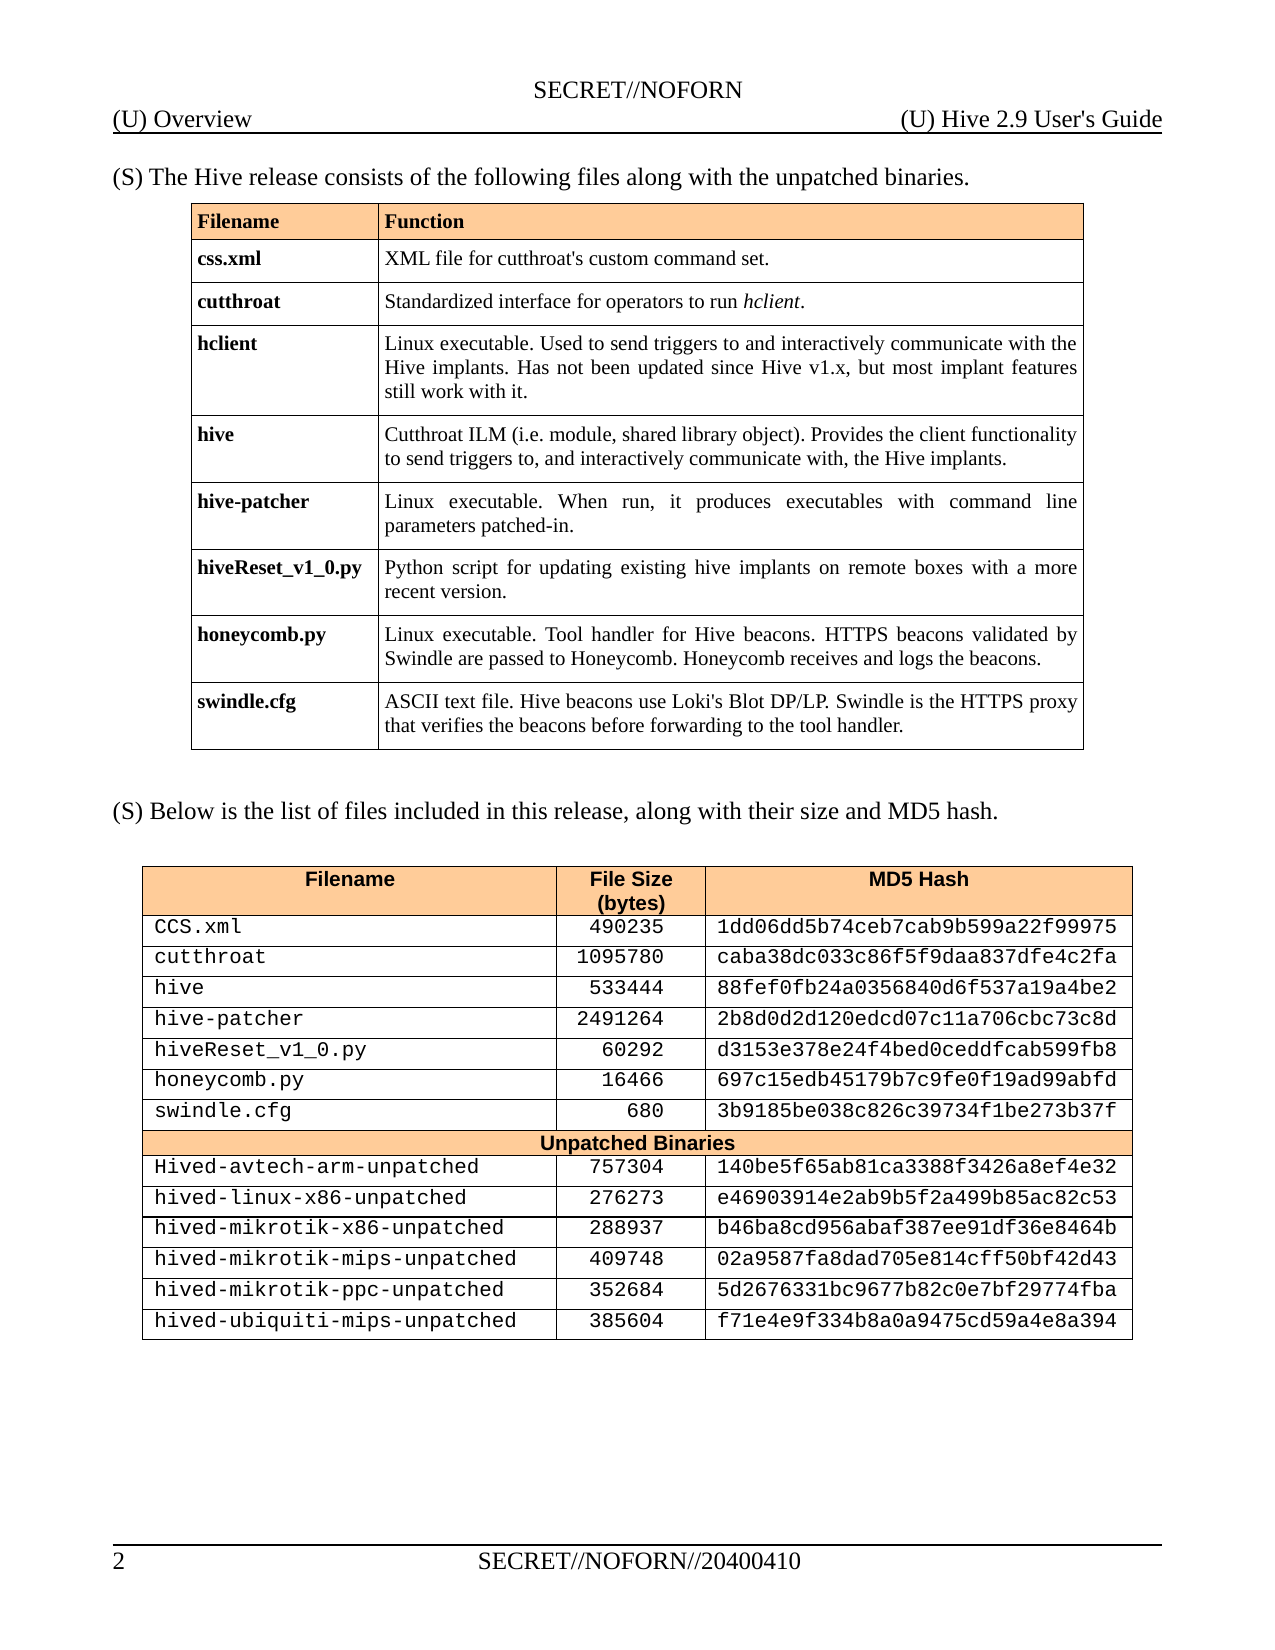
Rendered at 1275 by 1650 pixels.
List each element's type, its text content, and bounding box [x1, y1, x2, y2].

table_cell 16466 [557, 1070, 705, 1099]
table_cell Cutthroat ILM (i.e. module, shared library object). Provides the client functionality to send triggers to, and interactively communicate with, the Hive implants. [379, 416, 1083, 482]
table_cell hiveReset_v1_0.py [143, 1039, 556, 1068]
text (S) Below is the list of files included in this release, along with their size and MD5 hash. [112, 796, 1162, 825]
table_cell XML file for cutthroat's custom command set. [379, 240, 1083, 282]
table_cell e46903914e2ab9b5f2a499b85ac82c53 [706, 1187, 1132, 1216]
table_cell hived-mikrotik-mips-unpatched [143, 1248, 556, 1278]
table_cell Standardized interface for operators to run hclient. [379, 283, 1083, 324]
table_cell 88fef0fb24a0356840d6f537a19a4be2 [706, 977, 1132, 1007]
table_cell hived-ubiquiti-mips-unpatched [143, 1310, 556, 1339]
table_cell hived-linux-x86-unpatched [143, 1187, 556, 1216]
text (S) The Hive release consists of the following files along with the unpatched binaries. [112, 162, 1162, 191]
table_cell 02a9587fa8dad705e814cff50bf42d43 [706, 1248, 1132, 1278]
table_cell 288937 [557, 1218, 705, 1247]
table_cell hive [143, 977, 556, 1007]
table_cell hclient [192, 326, 378, 415]
table_cell 533444 [557, 977, 705, 1007]
table_header Filename [143, 867, 556, 915]
table_cell hived-mikrotik-x86-unpatched [143, 1218, 556, 1247]
table_cell hived-mikrotik-ppc-unpatched [143, 1279, 556, 1308]
table_cell honeycomb.py [143, 1070, 556, 1099]
table_cell 680 [557, 1100, 705, 1130]
table_cell 697c15edb45179b7c9fe0f19ad99abfd [706, 1070, 1132, 1099]
table_cell Unpatched Binaries [143, 1131, 1132, 1155]
table_cell Hived-avtech-arm-unpatched [143, 1156, 556, 1186]
table_cell 276273 [557, 1187, 705, 1216]
table_cell 3b9185be038c826c39734f1be273b37f [706, 1100, 1132, 1130]
table_cell 140be5f65ab81ca3388f3426a8ef4e32 [706, 1156, 1132, 1186]
table_cell Python script for updating existing hive implants on remote boxes with a more recent version. [379, 550, 1083, 615]
table_cell ASCII text file. Hive beacons use Loki's Blot DP/LP. Swindle is the HTTPS proxy that verifies the beacons before forwarding to the tool handler. [379, 683, 1083, 748]
table_cell hive [192, 416, 378, 482]
table_cell swindle.cfg [192, 683, 378, 748]
table_cell 409748 [557, 1248, 705, 1278]
table_header MD5 Hash [706, 867, 1132, 915]
table_cell 1095780 [557, 947, 705, 976]
table_cell 1dd06dd5b74ceb7cab9b599a22f99975 [706, 916, 1132, 946]
table_cell d3153e378e24f4bed0ceddfcab599fb8 [706, 1039, 1132, 1068]
table_cell 385604 [557, 1310, 705, 1339]
table_cell caba38dc033c86f5f9daa837dfe4c2fa [706, 947, 1132, 976]
table_header Filename [192, 204, 378, 239]
table_cell 5d2676331bc9677b82c0e7bf29774fba [706, 1279, 1132, 1308]
table_header Function [379, 204, 1083, 239]
table_cell Linux executable. Tool handler for Hive beacons. HTTPS beacons validated by Swindle are passed to Honeycomb. Honeycomb receives and logs the beacons. [379, 616, 1083, 682]
table_header File Size (bytes) [557, 867, 705, 915]
table_cell swindle.cfg [143, 1100, 556, 1130]
table_cell 2b8d0d2d120edcd07c11a706cbc73c8d [706, 1008, 1132, 1038]
table_cell Linux executable. Used to send triggers to and interactively communicate with the Hive implants. Has not been updated since Hive v1.x, but most implant features still work with it. [379, 326, 1083, 415]
table_cell css.xml [192, 240, 378, 282]
table_cell 490235 [557, 916, 705, 946]
table_cell Linux executable. When run, it produces executables with command line parameters patched-in. [379, 483, 1083, 548]
table_cell f71e4e9f334b8a0a9475cd59a4e8a394 [706, 1310, 1132, 1339]
table_cell hive-patcher [192, 483, 378, 548]
table_cell b46ba8cd956abaf387ee91df36e8464b [706, 1218, 1132, 1247]
table_cell cutthroat [192, 283, 378, 324]
table_cell CCS.xml [143, 916, 556, 946]
table_cell 757304 [557, 1156, 705, 1186]
table_cell cutthroat [143, 947, 556, 976]
table_cell hiveReset_v1_0.py [192, 550, 378, 615]
table_cell 352684 [557, 1279, 705, 1308]
table_cell honeycomb.py [192, 616, 378, 682]
table_cell 2491264 [557, 1008, 705, 1038]
table_cell 60292 [557, 1039, 705, 1068]
table_cell hive-patcher [143, 1008, 556, 1038]
